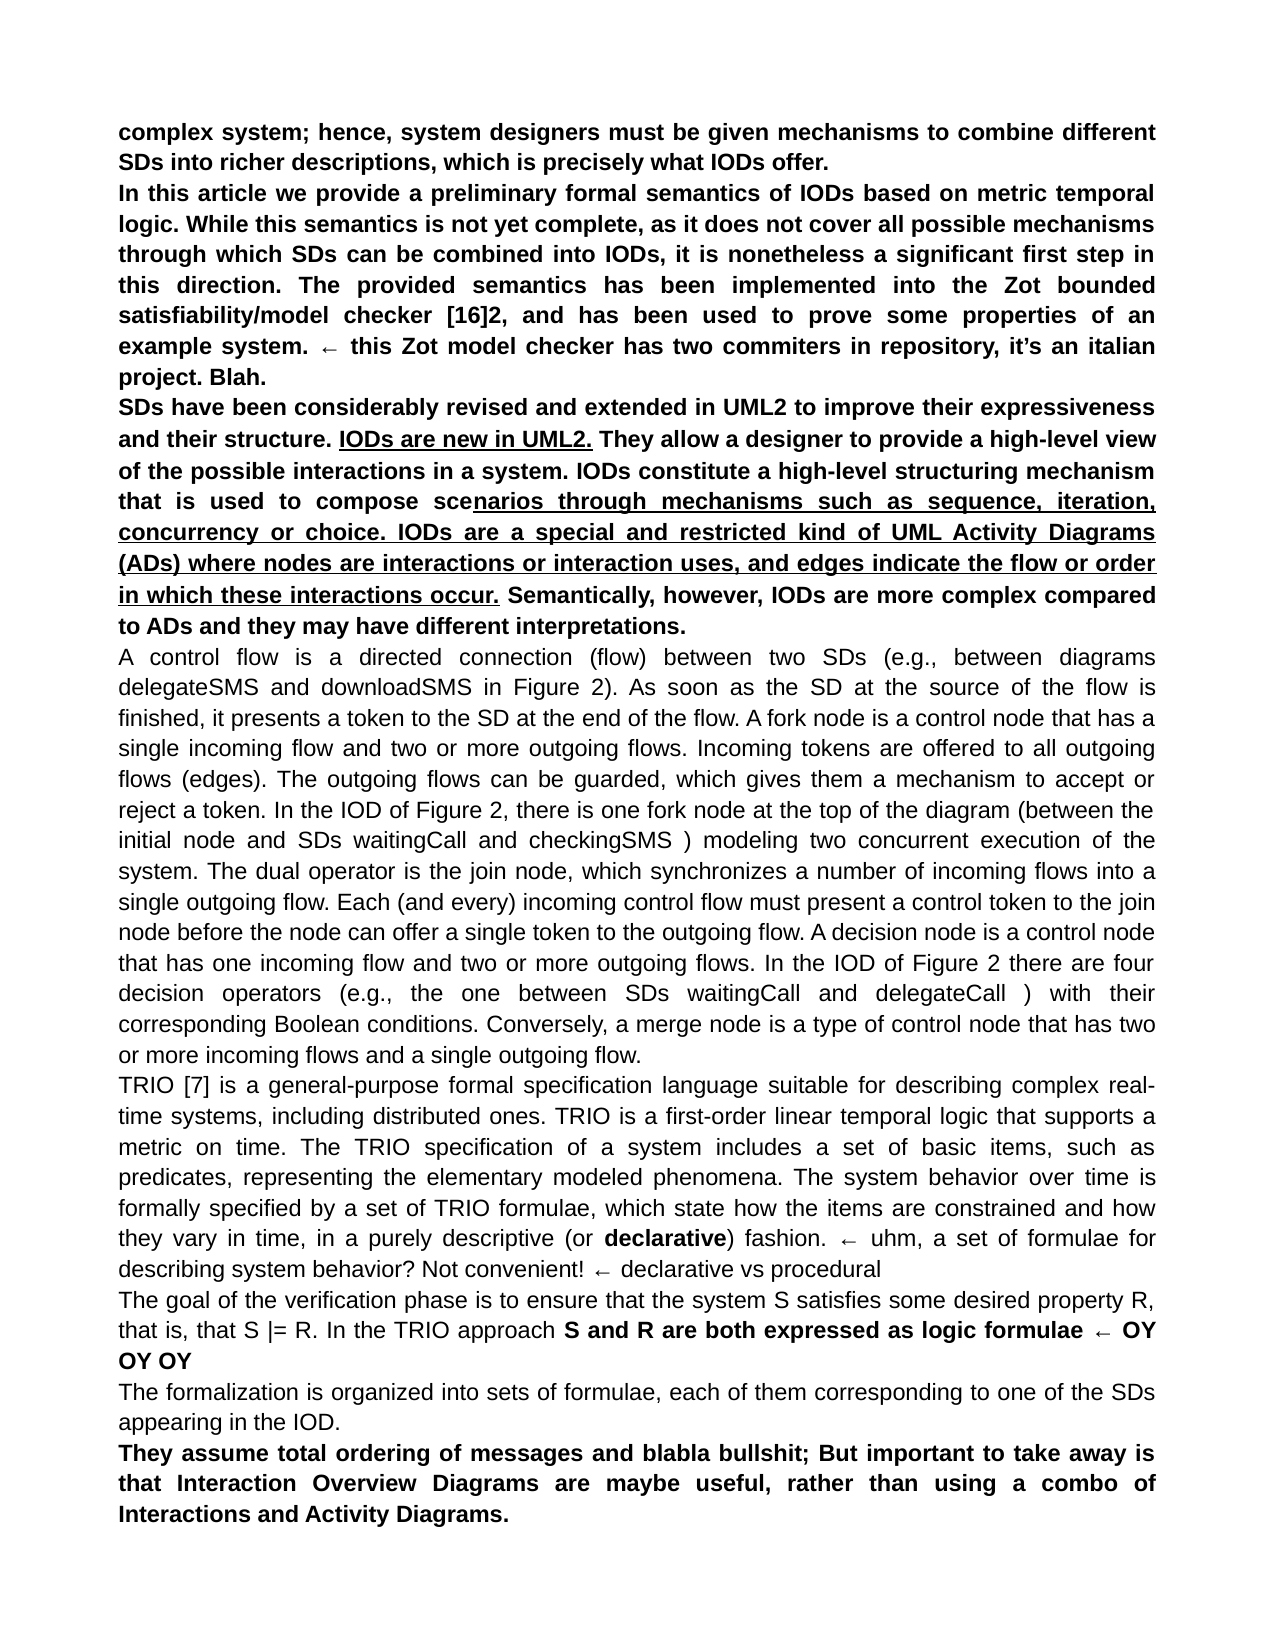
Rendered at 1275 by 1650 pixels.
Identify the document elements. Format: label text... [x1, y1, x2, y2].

text in which these interactions occur. Semantically, however, IODs are more complex compared to ADs and they may have different interpretations. [118, 574, 1157, 639]
text They assume total ordering of messages and blabla bullshit; But important to take away is that Interaction Overview Diagrams are maybe useful, rather than using a combo of Interactions and Activity Diagrams. [118, 1439, 1157, 1527]
text In this article we provide a preliminary formal semantics of IODs based on metric temporal logic. While this semantics is not yet complete, as it does not cover all possible mechanisms through which SDs can be combined into IODs, it is nonetheless a significant first step in this direction. The provided semantics has been implemented into the Zot bounded satisfiability/model checker [16]2, and has been used to prove some properties of an example system. ← this Zot model checker has two commiters in repository, it’s an italian project. Blah. [118, 179, 1157, 390]
text complex system; hence, system designers must be given mechanisms to combine different SDs into richer descriptions, which is precisely what IODs offer. [118, 118, 1157, 176]
text The formalization is organized into sets of formulae, each of them corresponding to one of the SDs appearing in the IOD. [118, 1378, 1157, 1435]
text TRIO [7] is a general-purpose formal specification language suitable for describing complex real-time systems, including distributed ones. TRIO is a first-order linear temporal logic that supports a metric on time. The TRIO specification of a system includes a set of basic items, such as predicates, representing the elementary modeled phenomena. The system behavior over time is formally specified by a set of TRIO formulae, which state how the items are constrained and how they vary in time, in a purely descriptive (or declarative) fashion. ← uhm, a set of formulae for describing system behavior? Not convenient! ← declarative vs procedural [118, 1072, 1157, 1282]
text SDs have been considerably revised and extended in UML2 to improve their expressiveness and their structure. IODs are new in UML2. They allow a designer to provide a high-level view of the possible interactions in a system. IODs constitute a high-level structuring mechanism that is used to compose scenarios through mechanisms such as sequence, iteration, concurrency or choice. IODs are a special and restricted kind of UML Activity Diagrams (ADs) where nodes are interactions or interaction uses, and edges indicate the flow or order [118, 394, 1157, 573]
text The goal of the verification phase is to ensure that the system S satisfies some desired property R, that is, that S |= R. In the TRIO approach S and R are both expressed as logic formulae ← OY OY OY [118, 1286, 1157, 1374]
text A control flow is a directed connection (flow) between two SDs (e.g., between diagrams delegateSMS and downloadSMS in Figure 2). As soon as the SD at the source of the flow is finished, it presents a token to the SD at the end of the flow. A fork node is a control node that has a single incoming flow and two or more outgoing flows. Incoming tokens are offered to all outgoing flows (edges). The outgoing flows can be guarded, which gives them a mechanism to accept or reject a token. In the IOD of Figure 2, there is one fork node at the top of the diagram (between the initial node and SDs waitingCall and checkingSMS ) modeling two concurrent execution of the system. The dual operator is the join node, which synchronizes a number of incoming flows into a single outgoing flow. Each (and every) incoming control flow must present a control token to the join node before the node can offer a single token to the outgoing flow. A decision node is a control node that has one incoming flow and two or more outgoing flows. In the IOD of Figure 2 there are four decision operators (e.g., the one between SDs waitingCall and delegateCall ) with their corresponding Boolean conditions. Conversely, a merge node is a type of control node that has two or more incoming flows and a single outgoing flow. [118, 643, 1157, 1068]
